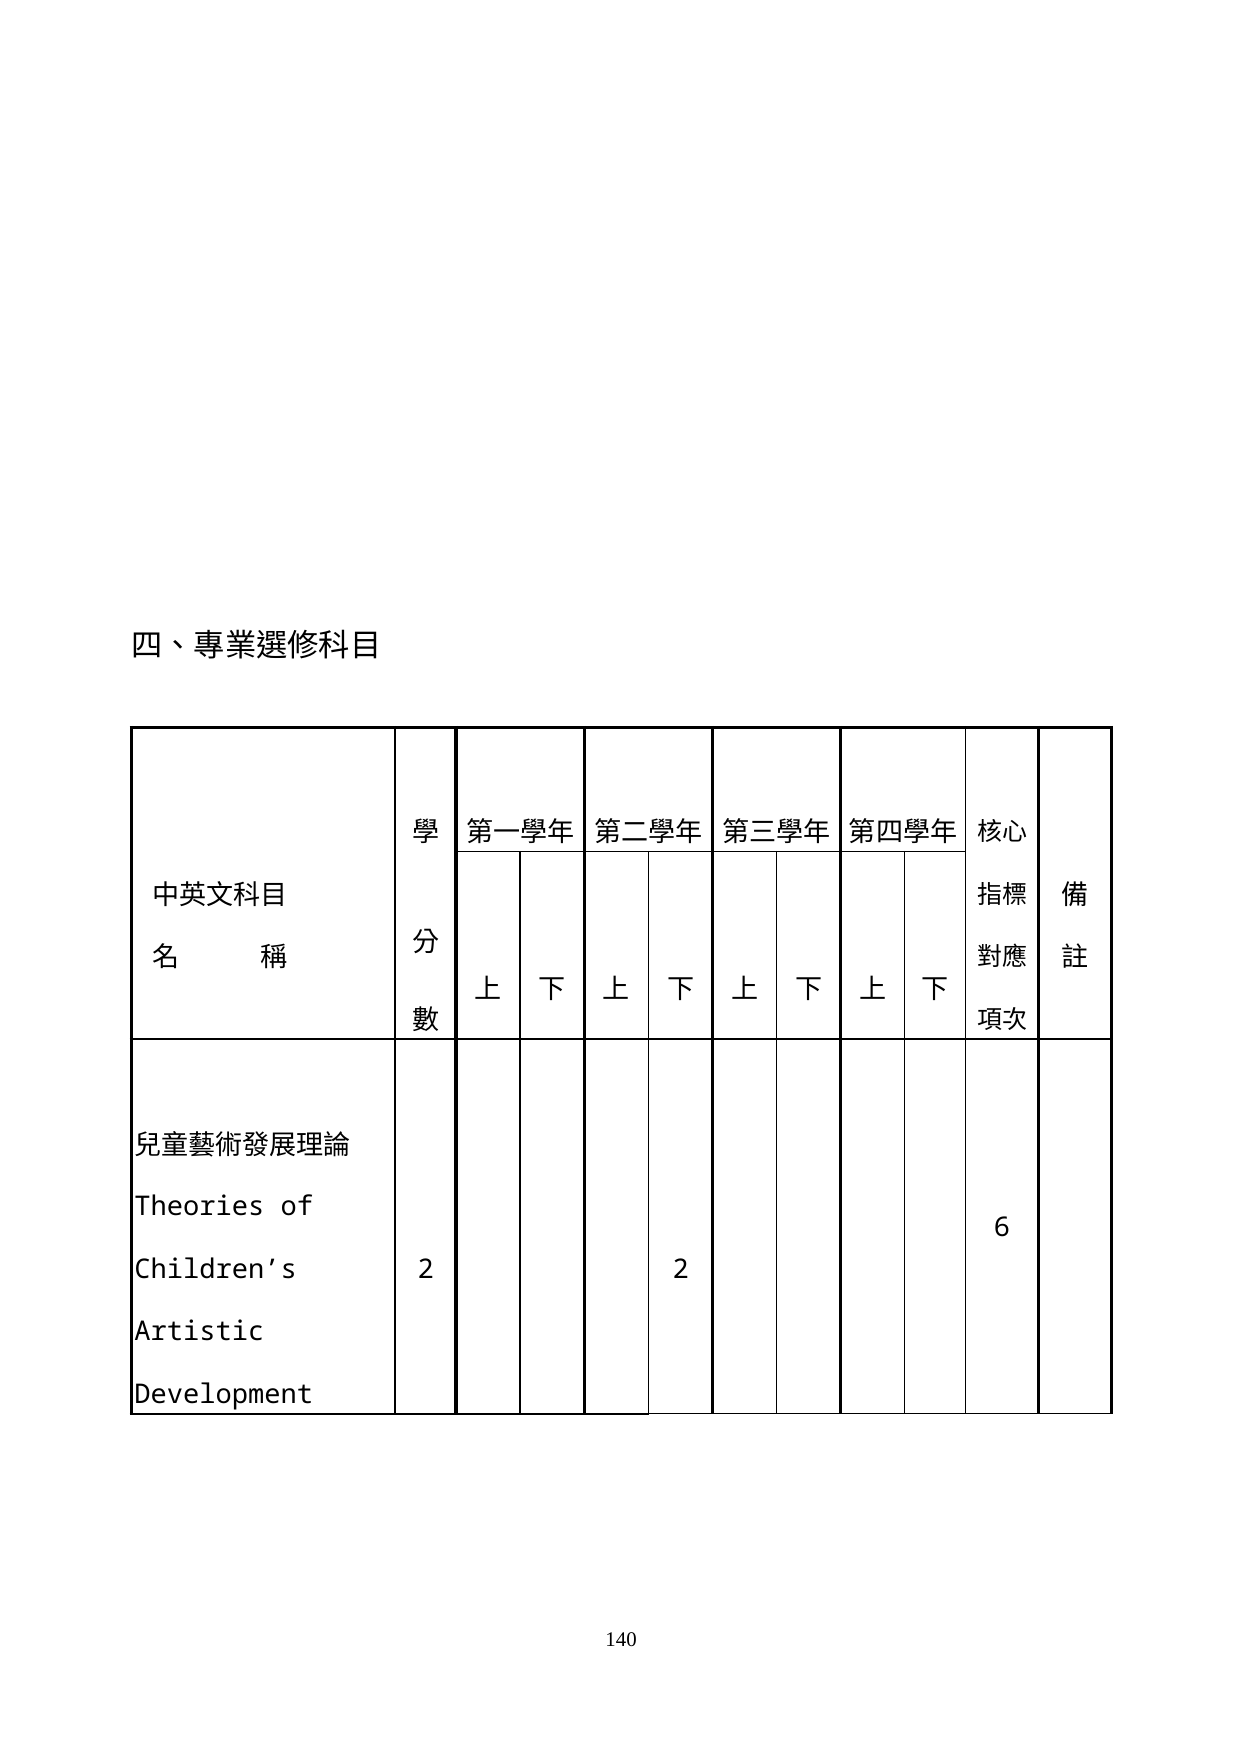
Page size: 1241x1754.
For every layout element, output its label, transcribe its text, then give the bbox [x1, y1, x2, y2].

table_cell 上 [586, 852, 648, 1038]
table_cell 2 [649, 1040, 711, 1413]
table_header 第二學年 [586, 729, 711, 851]
table_header 第四學年 [842, 729, 965, 851]
table_cell [842, 1040, 904, 1413]
table_header 中英文科目 名 稱 [133, 729, 394, 1038]
table_header 備 註 [1040, 729, 1110, 1038]
table_cell 6 [966, 1040, 1037, 1413]
table_cell 下 [777, 852, 839, 1038]
table_cell [777, 1040, 839, 1413]
table_cell [521, 1040, 583, 1413]
table_cell 上 [458, 852, 519, 1038]
table_cell [1040, 1040, 1110, 1413]
table_cell [458, 1040, 519, 1413]
table_header 第一學年 [458, 729, 583, 851]
table_cell 2 [396, 1040, 454, 1413]
table_header 核心指標對應項次 [966, 729, 1037, 1038]
table_header 學 分 數 [396, 729, 454, 1038]
text 四、專業選修科目 [131, 601, 1110, 663]
table_cell [714, 1040, 776, 1413]
table_cell 下 [905, 852, 965, 1038]
table_cell 上 [714, 852, 776, 1038]
table_cell 下 [649, 852, 711, 1038]
table_cell [905, 1040, 965, 1413]
table_header 第三學年 [714, 729, 839, 851]
table_cell [586, 1040, 648, 1413]
table_cell 上 [842, 852, 904, 1038]
table_cell 兒童藝術發展理論 Theories of Children’s Artistic Development [133, 1040, 394, 1413]
table_cell 下 [521, 852, 583, 1038]
